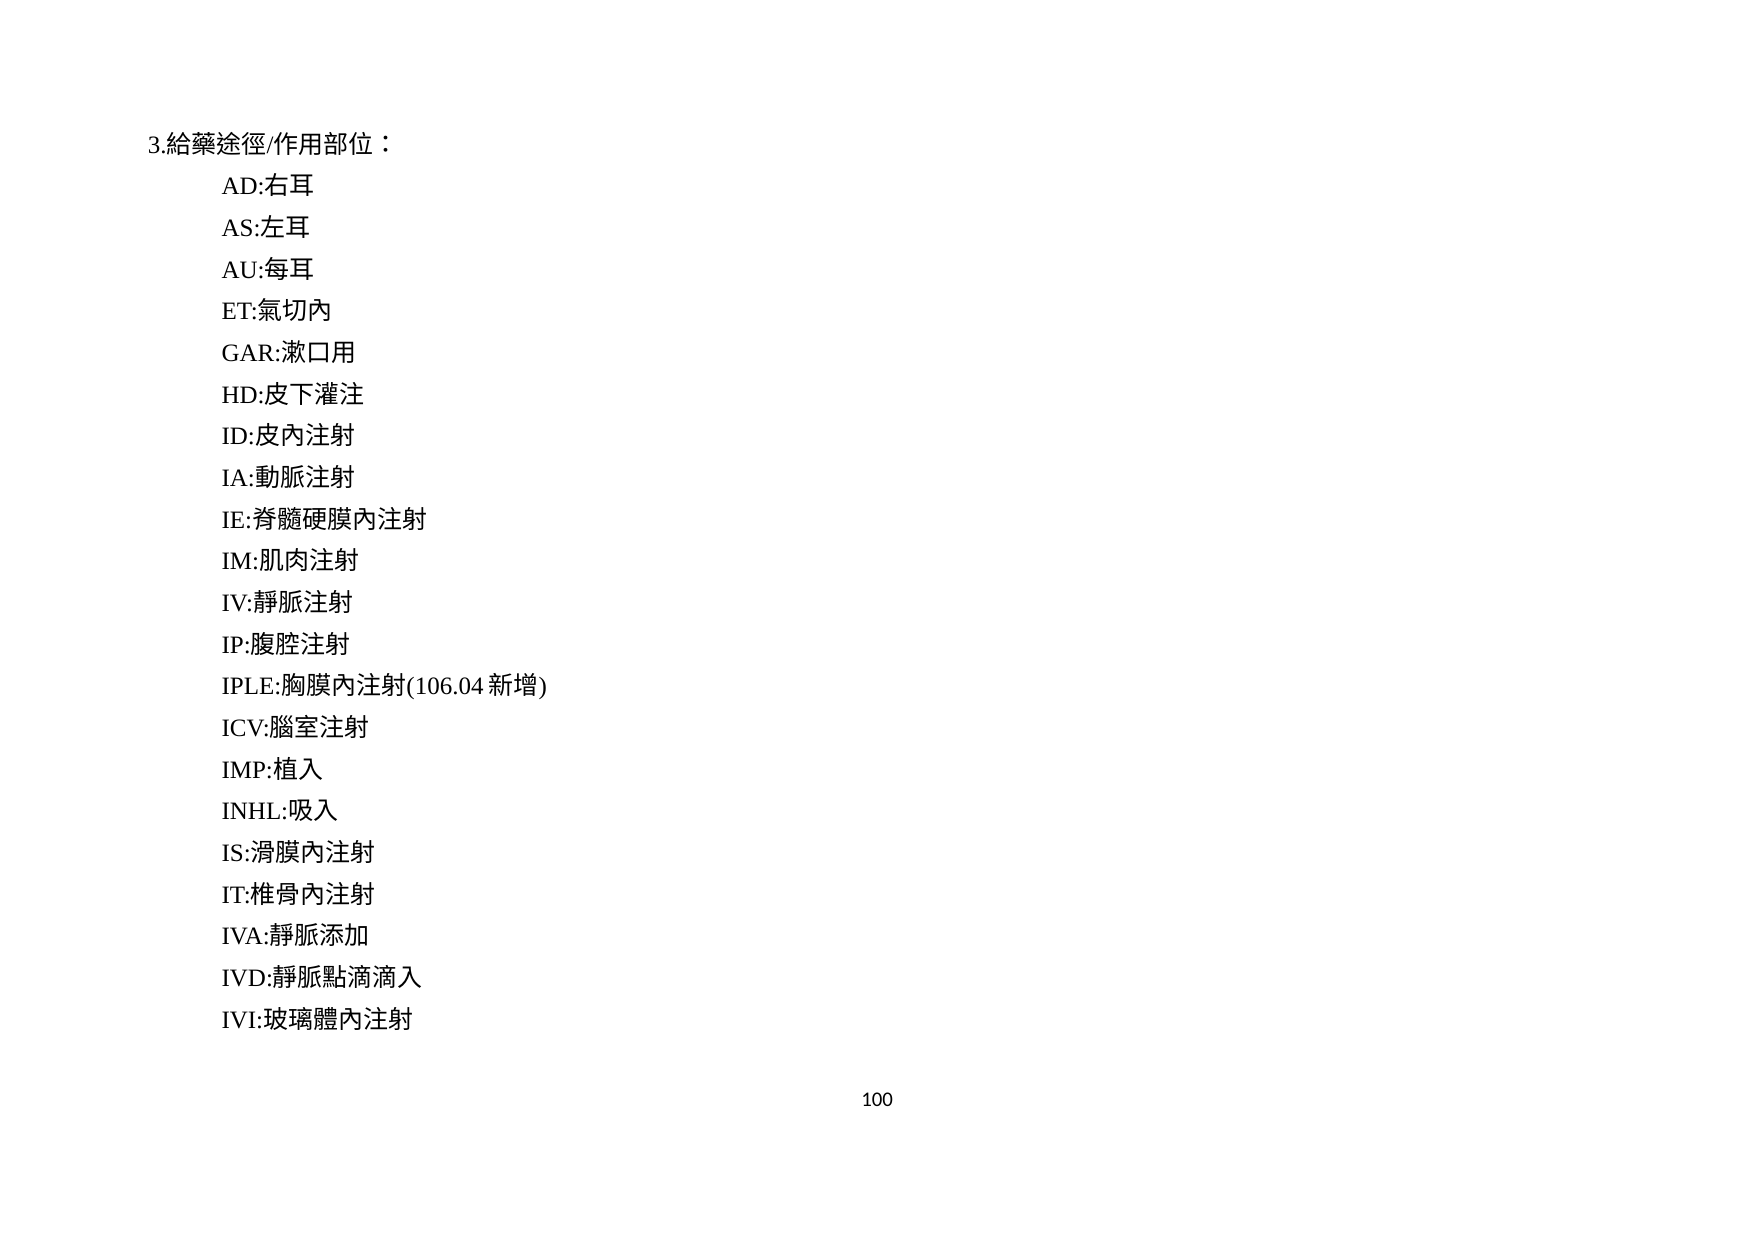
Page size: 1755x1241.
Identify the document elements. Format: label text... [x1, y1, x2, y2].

text IV:靜脈注射 [118, 577, 1636, 619]
text ET:氣切內 [118, 285, 1636, 327]
text HD:皮下灌注 [118, 369, 1636, 410]
text ID:皮內注射 [118, 410, 1636, 452]
text AU:每耳 [118, 244, 1636, 285]
text IVA:靜脈添加 [118, 910, 1636, 952]
text IM:肌肉注射 [118, 535, 1636, 577]
text GAR:漱口用 [118, 327, 1636, 369]
text IVD:靜脈點滴滴入 [118, 952, 1636, 994]
text IP:腹腔注射 [118, 619, 1636, 660]
text IVI:玻璃體內注射 [118, 994, 1636, 1035]
text IT:椎骨內注射 [118, 869, 1636, 910]
text IS:滑膜內注射 [118, 827, 1636, 869]
text AS:左耳 [118, 202, 1636, 244]
text ICV:腦室注射 [118, 702, 1636, 744]
text IE:脊髓硬膜內注射 [118, 494, 1636, 535]
text INHL:吸入 [118, 785, 1636, 827]
text IMP:植入 [118, 744, 1636, 785]
text IPLE:胸膜內注射(106.04新增) [118, 660, 1636, 702]
text IA:動脈注射 [118, 452, 1636, 494]
text 3.給藥途徑/作用部位： [118, 119, 1636, 160]
text AD:右耳 [118, 160, 1636, 202]
